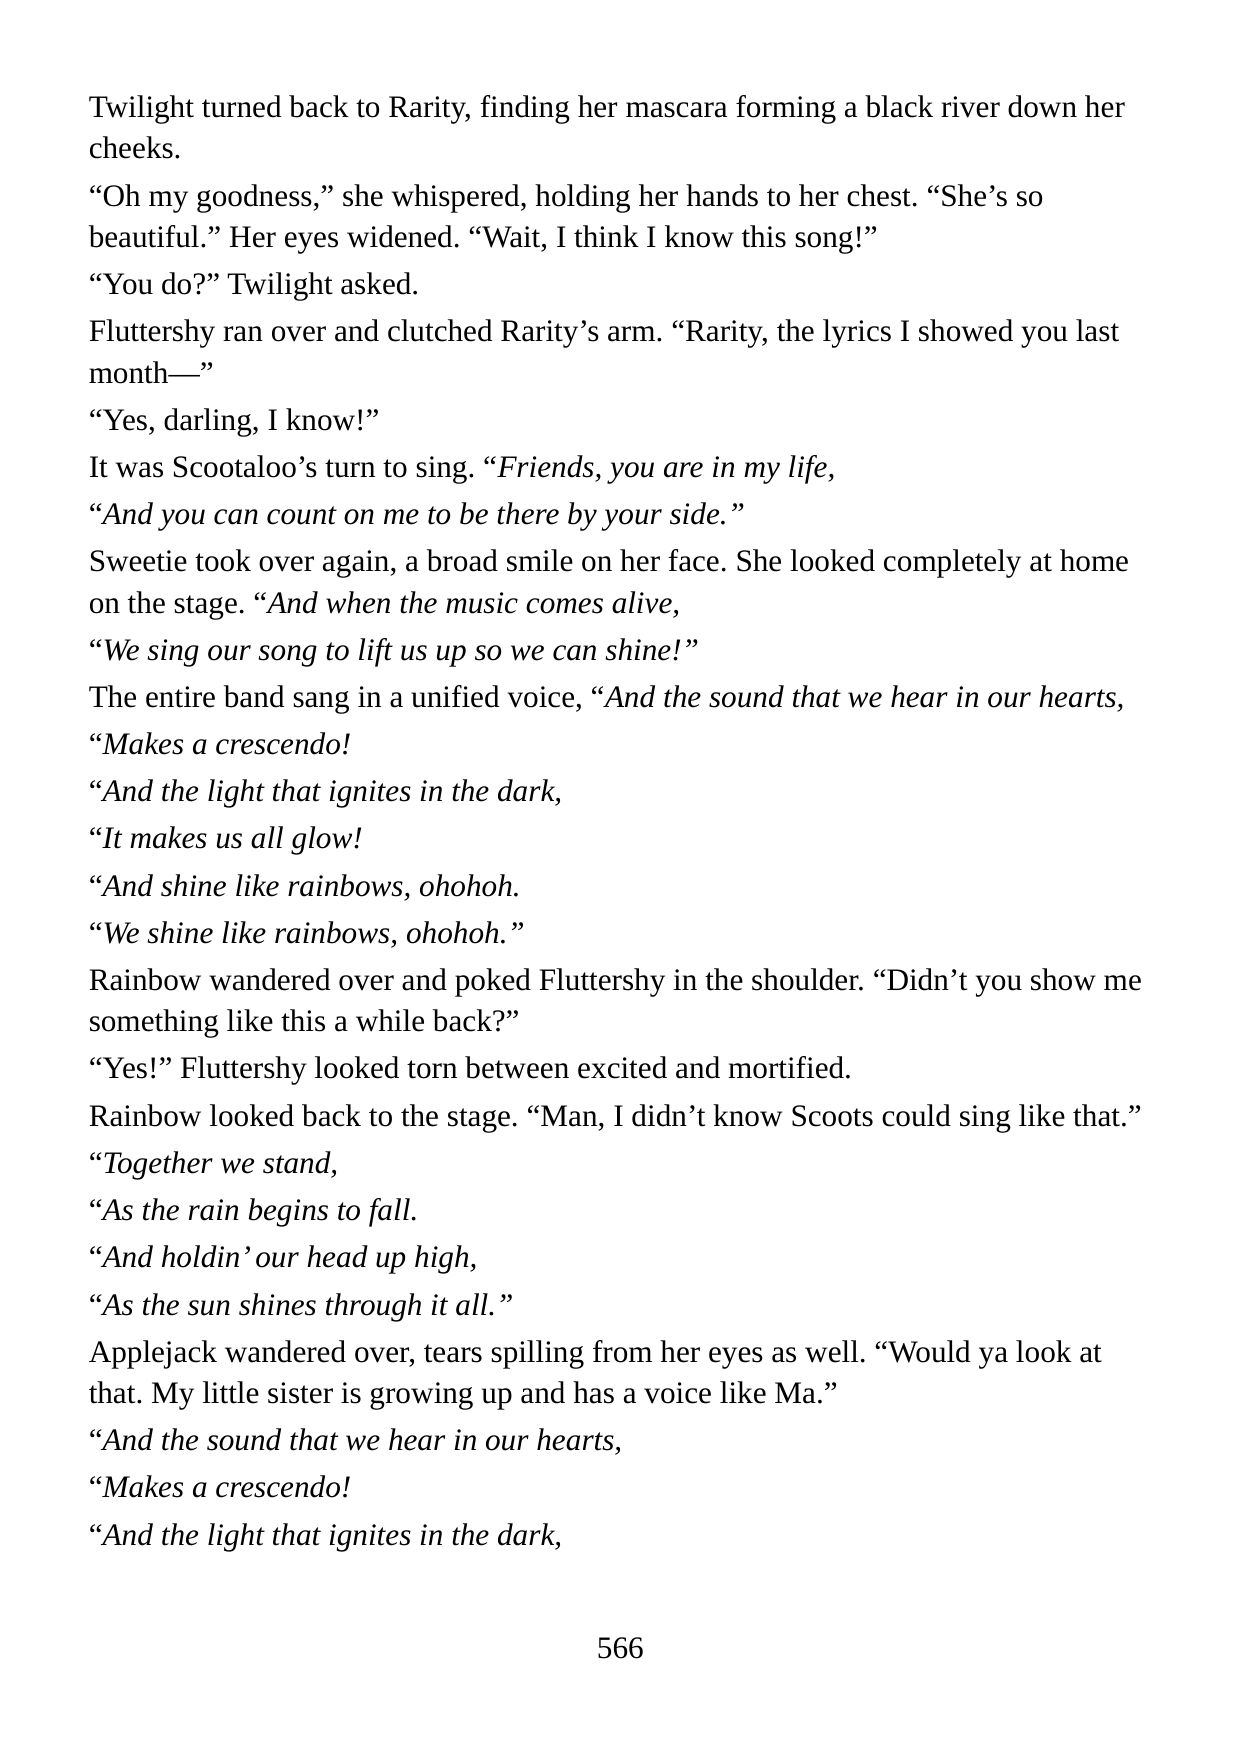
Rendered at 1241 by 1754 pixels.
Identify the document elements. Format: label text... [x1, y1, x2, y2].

text “Yes, darling, I know!” [88, 401, 1152, 437]
text “As the rain begins to fall. [88, 1191, 1152, 1227]
text “We shine like rainbows, ohohoh.” [88, 914, 1152, 950]
text Applejack wandered over, tears spilling from her eyes as well. “Would ya look at that. My little sister is growing up and has a voice like Ma.” [88, 1333, 1152, 1410]
text Sweetie took over again, a broad smile on her face. She looked completely at home on the stage. “And when the music comes alive, [88, 543, 1152, 620]
text “And holdin’ our head up high, [88, 1238, 1152, 1274]
text “Makes a crescendo! [88, 1468, 1152, 1504]
text Rainbow wandered over and poked Fluttershy in the shoulder. “Didn’t you show me something like this a while back?” [88, 961, 1152, 1038]
text “As the sun shines through it all.” [88, 1286, 1152, 1322]
text “We sing our song to lift us up so we can shine!” [88, 631, 1152, 667]
text “And you can count on me to be there by your side.” [88, 495, 1152, 531]
text “You do?” Twilight asked. [88, 265, 1152, 301]
text “And the sound that we hear in our hearts, [88, 1421, 1152, 1457]
text Twilight turned back to Rarity, finding her mascara forming a black river down her cheeks. [88, 88, 1152, 166]
text It was Scootaloo’s turn to sing. “Friends, you are in my life, [88, 448, 1152, 484]
text “Yes!” Fluttershy looked torn between excited and mortified. [88, 1050, 1152, 1086]
text Rainbow looked back to the stage. “Man, I didn’t know Scoots could sing like that.” [88, 1097, 1152, 1133]
text “And the light that ignites in the dark, [88, 773, 1152, 808]
text “It makes us all glow! [88, 820, 1152, 856]
text The entire band sang in a unified voice, “And the sound that we hear in our hearts, [88, 678, 1152, 714]
text “Makes a crescendo! [88, 725, 1152, 761]
text “Together we stand, [88, 1144, 1152, 1180]
text “And shine like rainbows, ohohoh. [88, 867, 1152, 903]
text “Oh my goodness,” she whispered, holding her hands to her chest. “She’s so beautiful.” Her eyes widened. “Wait, I think I know this song!” [88, 177, 1152, 254]
text “And the light that ignites in the dark, [88, 1516, 1152, 1552]
text Fluttershy ran over and clutched Rarity’s arm. “Rarity, the lyrics I showed you last month—” [88, 313, 1152, 390]
